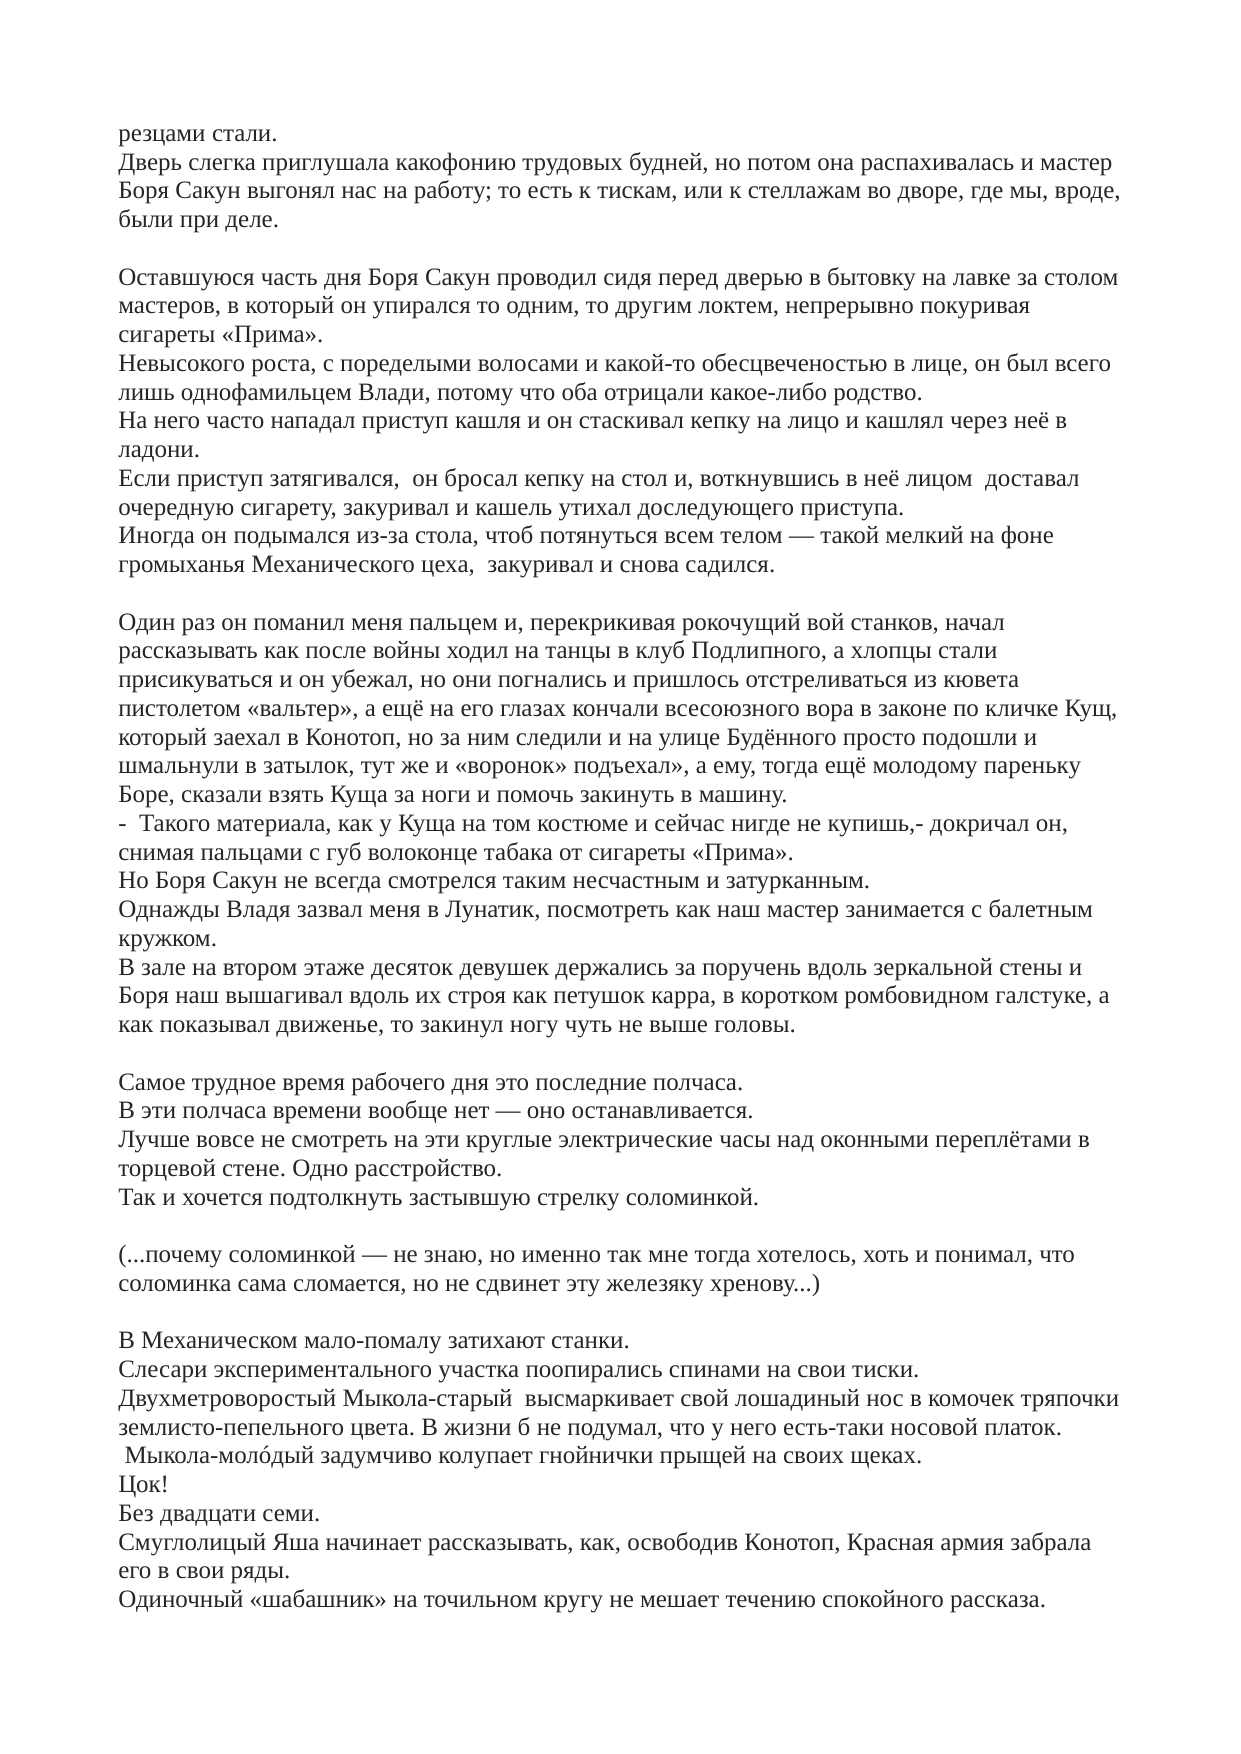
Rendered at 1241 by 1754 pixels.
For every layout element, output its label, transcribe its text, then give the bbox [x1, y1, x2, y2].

text На него часто нападал приступ кашля и он стаскивал кепку на лицо и кашлял через неё в ладони. [118, 406, 1122, 463]
text Невысокого роста, с поределыми волосами и какой-то обесцвеченостью в лице, он был всего лишь однофамильцем Влади, потому что оба отрицали какое-либо родство. [118, 348, 1122, 406]
text Лучше вовсе не смотреть на эти круглые электрические часы над оконными переплётами в торцевой стене. Одно расстройство. [118, 1124, 1122, 1182]
text В эти полчаса времени вообще нет — оно останавливается. [118, 1096, 1122, 1124]
text Однажды Владя зазвал меня в Лунатик, посмотреть как наш мастер занимается с балетным кружком. [118, 894, 1122, 952]
text Так и хочется подтолкнуть застывшую стрелку соломинкой. [118, 1182, 1122, 1211]
text Мыкола-молóдый задумчиво колупает гнойнички прыщей на своих щеках. [118, 1441, 1122, 1469]
text Слесари экспериментального участка поопирались спинами на свои тиски. Двухметроворостый Мыкола-старый высмаркивает свой лошадиный нос в комочек тряпочки землисто-пепельного цвета. В жизни б не подумал, что у него есть-таки носовой платок. [118, 1354, 1122, 1441]
text В Механическом мало-помалу затихают станки. [118, 1326, 1122, 1354]
text Оставшуюся часть дня Боря Сакун проводил сидя перед дверью в бытовку на лавке за столом мастеров, в который он упирался то одним, то другим локтем, непрерывно покуривая сигареты «Прима». [118, 262, 1122, 348]
text Но Боря Сакун не всегда смотрелся таким несчастным и затурканным. [118, 866, 1122, 894]
text Один раз он поманил меня пальцем и, перекрикивая рокочущий вой станков, начал рассказывать как после войны ходил на танцы в клуб Подлипного, а хлопцы стали присикуваться и он убежал, но они погнались и пришлось отстреливаться из кювета пистолетом «вальтер», а ещё на его глазах кончали всесоюзного вора в законе по кличке Кущ, который заехал в Конотоп, но за ним следили и на улице Будённого просто подошли и шмальнули в затылок, тут же и «воронок» подъехал», а ему, тогда ещё молодому пареньку Боре, сказали взять Куща за ноги и помочь закинуть в машину. [118, 607, 1122, 808]
text В зале на втором этаже десяток девушек держались за поручень вдоль зеркальной стены и Боря наш вышагивал вдоль их строя как петушок карра, в коротком ромбовидном галстуке, а как показывал движенье, то закинул ногу чуть не выше головы. [118, 952, 1122, 1038]
text Одиночный «шабашник» на точильном кругу не мешает течению спокойного рассказа. [118, 1584, 1122, 1613]
text Смуглолицый Яша начинает рассказывать, как, освободив Конотоп, Красная армия забрала его в свои ряды. [118, 1527, 1122, 1584]
text Дверь слегка приглушала какофонию трудовых будней, но потом она распахивалась и мастер Боря Сакун выгонял нас на работу; то есть к тискам, или к стеллажам во дворе, где мы, вроде, были при деле. [118, 147, 1122, 233]
text Если приступ затягивался, он бросал кепку на стол и, воткнувшись в неё лицом доставал очередную сигарету, закуривал и кашель утихал доследующего приступа. [118, 463, 1122, 521]
text резцами стали. [118, 118, 1122, 147]
text Цок! [118, 1469, 1122, 1498]
text Самое трудное время рабочего дня это последние полчаса. [118, 1067, 1122, 1096]
text (...почему соломинкой — не знаю, но именно так мне тогда хотелось, хоть и понимал, что соломинка сама сломается, но не сдвинет эту железяку хренову...) [118, 1239, 1122, 1297]
text Иногда он подымался из-за стола, чтоб потянуться всем телом — такой мелкий на фоне громыханья Механического цеха, закуривал и снова садился. [118, 521, 1122, 578]
text Без двадцати семи. [118, 1498, 1122, 1527]
text - Такого материала, как у Куща на том костюме и сейчас нигде не купишь,- докричал он, снимая пальцами с губ волоконце табака от сигареты «Прима». [118, 808, 1122, 866]
